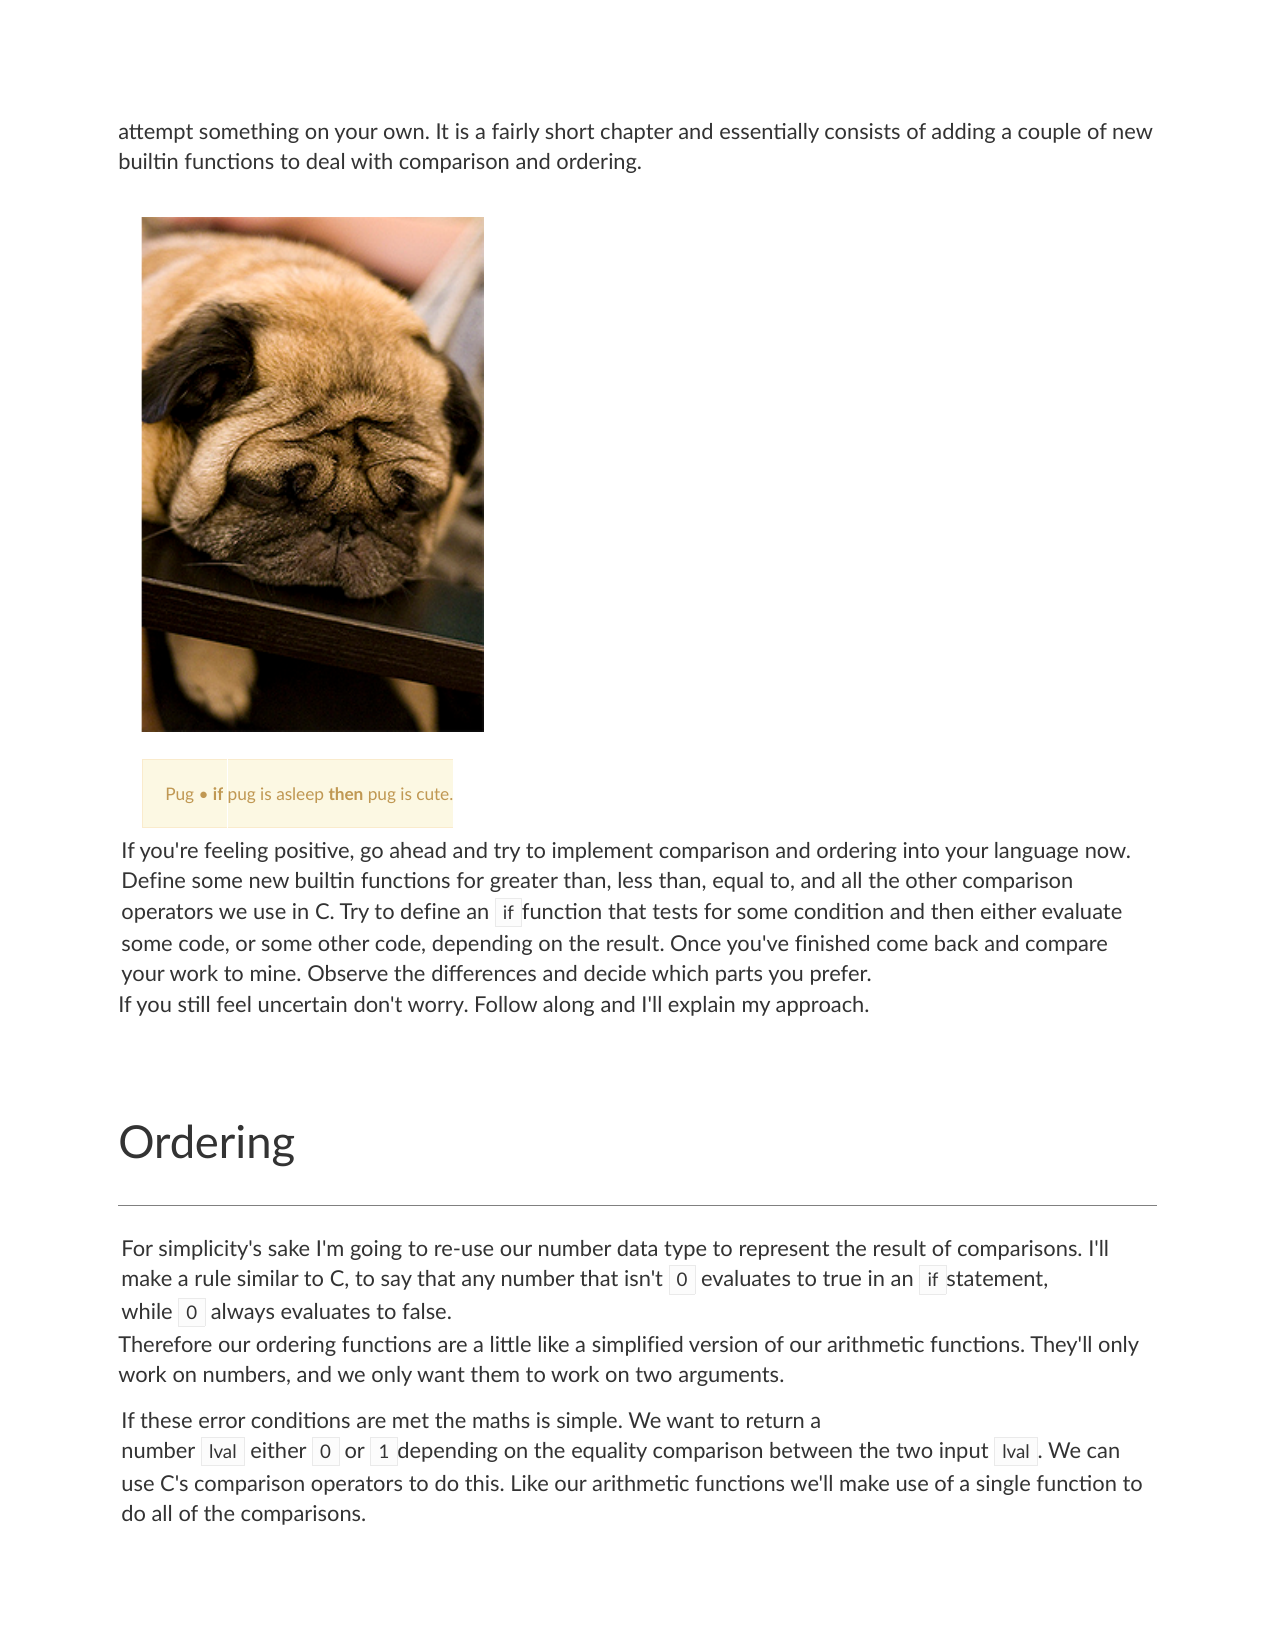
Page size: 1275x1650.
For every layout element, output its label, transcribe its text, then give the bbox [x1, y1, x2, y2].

text If you still feel uncertain don't worry. Follow along and I'll explain my approach. [118, 990, 1157, 1017]
text Therefore our ordering functions are a little like a simplified version of our arithmetic functions. They'll only work on numbers, and we only want them to work on two arguments. [118, 1331, 1157, 1387]
subtitle Ordering [118, 1114, 1157, 1169]
text For simplicity's sake I'm going to re-use our number data type to represent the result of comparisons. I'll make a rule similar to C, to say that any number that isn't 0 evaluates to true in an ifstatement, while 0 always evaluates to false. [121, 1234, 1154, 1326]
text If you're feeling positive, go ahead and try to implement comparison and ordering into your language now. Define some new builtin functions for greater than, less than, equal to, and all the other comparison operators we use in C. Try to define an iffunction that tests for some condition and then either evaluate some code, or some other code, depending on the result. Once you've finished come back and compare your work to mine. Observe the differences and decide which parts you prefer. [121, 837, 1154, 987]
picture [141, 217, 484, 732]
text Pug • if pug is asleep then pug is cute. [143, 759, 1133, 827]
text If these error conditions are met the maths is simple. We want to return a number lval either 0 or 1depending on the equality comparison between the two input lval. We can use C's comparison operators to do this. Like our arithmetic functions we'll make use of a single function to do all of the comparisons. [121, 1407, 1154, 1526]
text attempt something on your own. It is a fairly short chapter and essentially consists of adding a couple of new builtin functions to deal with comparison and ordering. [118, 118, 1157, 174]
